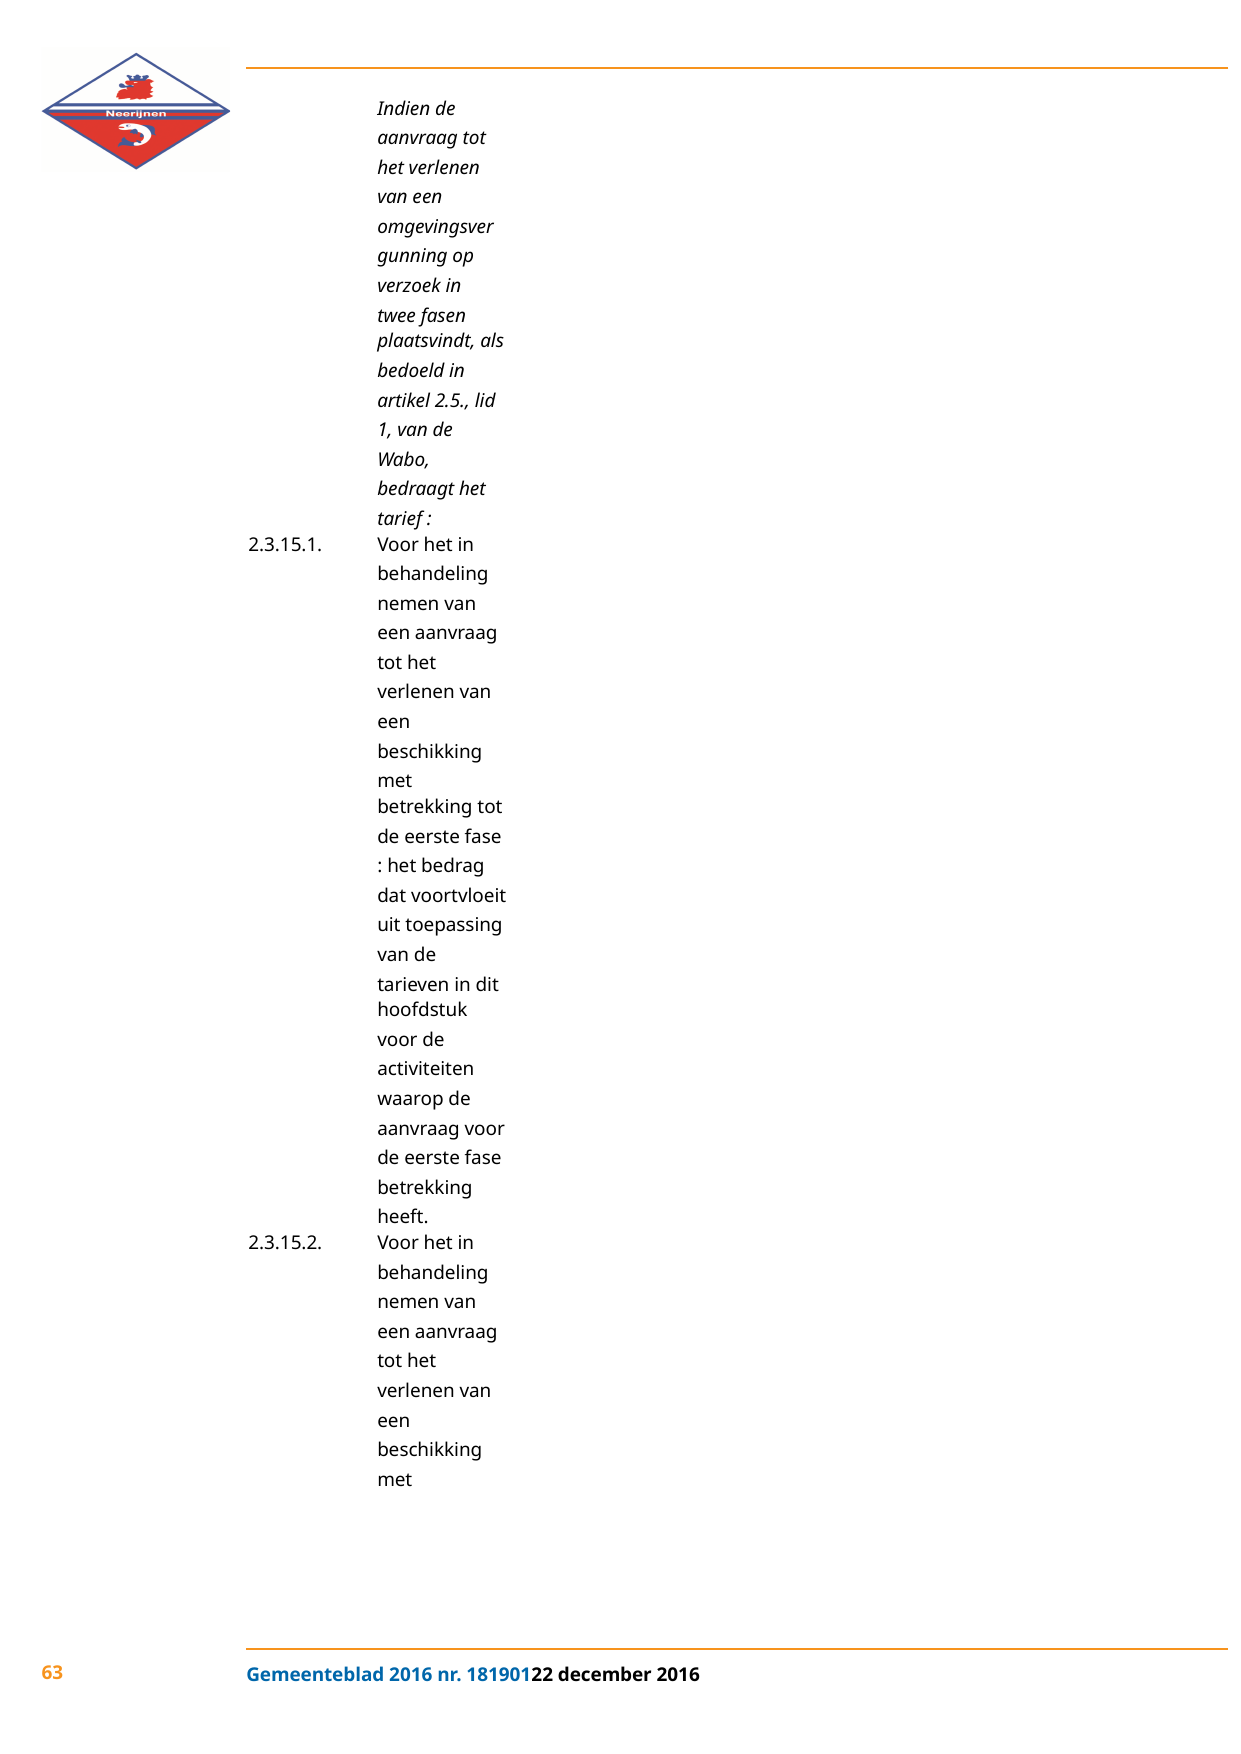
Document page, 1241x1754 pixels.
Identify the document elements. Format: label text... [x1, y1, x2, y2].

table_cell [248, 95, 377, 328]
table_cell [635, 996, 764, 1229]
table_cell [248, 328, 377, 531]
table_cell [764, 793, 893, 996]
table_cell Voor het in behandeling nemen van een aanvraag tot het verlenen van een beschikking met [377, 1229, 506, 1492]
table_cell Voor het in behandeling nemen van een aanvraag tot het verlenen van een beschikking met [377, 531, 506, 793]
table_cell [635, 531, 764, 793]
table_cell hoofdstuk voor de activiteiten waarop de aanvraag voor de eerste fase betrekking heeft. [377, 996, 506, 1229]
table_cell [1023, 793, 1152, 996]
table_cell [894, 996, 1022, 1229]
table_cell 2.3.15.1. [248, 531, 377, 793]
table_cell [635, 793, 764, 996]
table_cell [1023, 1229, 1152, 1492]
table_cell [764, 1229, 893, 1492]
table_cell [894, 793, 1022, 996]
picture [41, 47, 231, 172]
table_cell [506, 328, 635, 531]
table_cell plaatsvindt, als bedoeld in artikel 2.5., lid 1, van de Wabo, bedraagt het tarief : [377, 328, 506, 531]
table_cell [1023, 95, 1152, 328]
table_cell [1023, 328, 1152, 531]
table_cell [635, 95, 764, 328]
table_cell [506, 531, 635, 793]
table_cell [1023, 531, 1152, 793]
table_cell [248, 996, 377, 1229]
table_cell [635, 328, 764, 531]
table_cell [506, 1229, 635, 1492]
table_cell [506, 793, 635, 996]
table_cell [764, 996, 893, 1229]
table_cell betrekking tot de eerste fase : het bedrag dat voortvloeit uit toepassing van de tarieven in dit [377, 793, 506, 996]
table_cell [764, 95, 893, 328]
table_cell [506, 996, 635, 1229]
table_cell 2.3.15.2. [248, 1229, 377, 1492]
table_cell Indien de aanvraag tot het verlenen van een omgevingsvergunning op verzoek in twee fasen [377, 95, 506, 328]
table_cell [894, 531, 1022, 793]
table_cell [764, 531, 893, 793]
table_cell [1023, 996, 1152, 1229]
table_cell [894, 95, 1022, 328]
table_cell [635, 1229, 764, 1492]
table_cell [506, 95, 635, 328]
table_cell [248, 793, 377, 996]
table_cell [894, 1229, 1022, 1492]
table_cell [764, 328, 893, 531]
table_cell [894, 328, 1022, 531]
